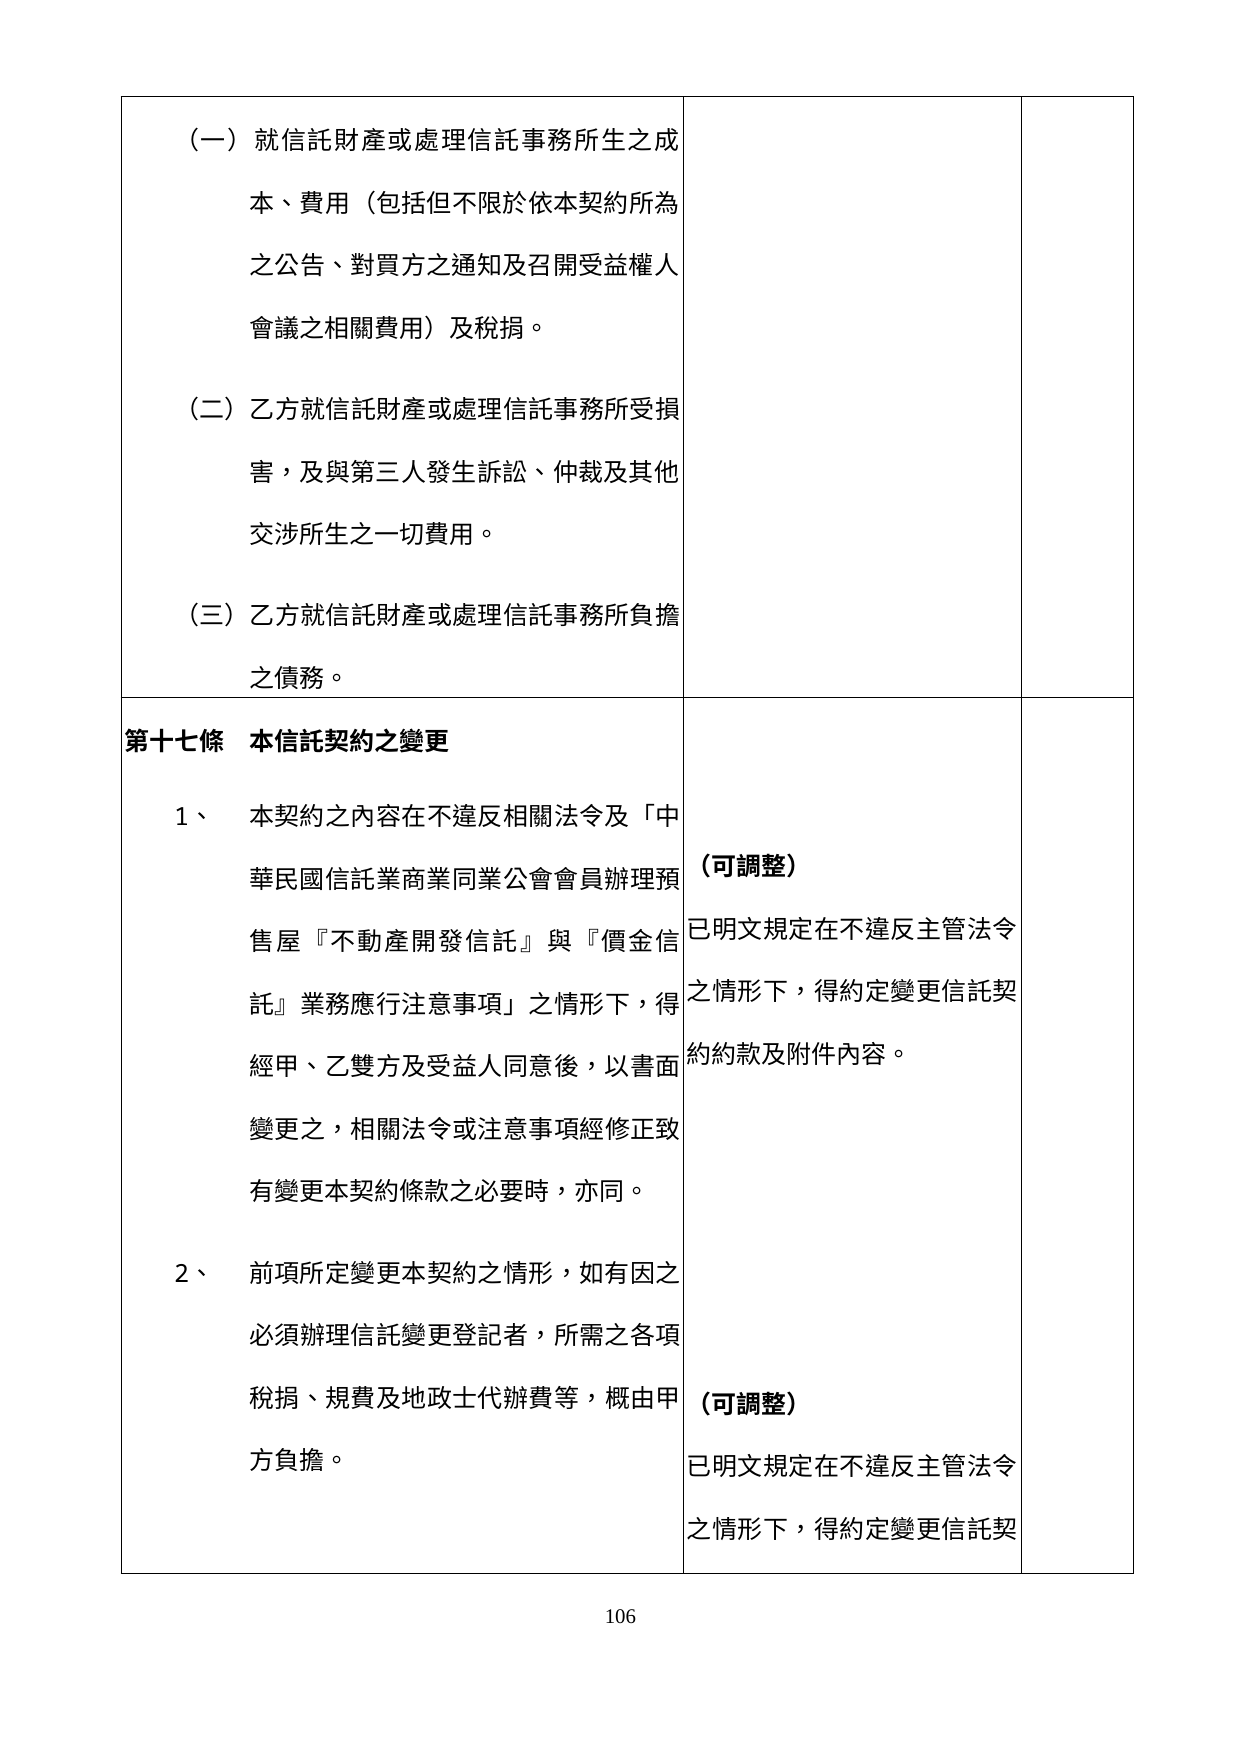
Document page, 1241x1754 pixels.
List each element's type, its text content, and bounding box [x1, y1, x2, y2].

table_cell 第十七條 本信託契約之變更 本契約之內容在不違反相關法令及「中華民國信託業商業同業公會會員辦理預售屋『不動產開發信託』與『價金信託』業務應行注意事項」之情形下，得經甲、乙雙方及受益人同意後，以書面變更之，相關法令或注意事項經修正致有變更本契約條款之必要時，亦同。 前項所定變更本契約之情形，如有因之必須辦理信託變更登記者，所需之各項稅捐、規費及地政士代辦費等，概由甲方負擔。 [122, 698, 683, 1573]
table_cell [684, 97, 1021, 697]
table_cell [1022, 97, 1133, 697]
table_cell （可調整） 已明文規定在不違反主管法令之情形下，得約定變更信託契約約款及附件內容。 （可調整） 已明文規定在不違反主管法令之情形下，得約定變更信託契 [684, 698, 1021, 1573]
table_cell [1022, 698, 1133, 1573]
table_cell （一）就信託財產或處理信託事務所生之成本、費用（包括但不限於依本契約所為之公告、對買方之通知及召開受益權人會議之相關費用）及稅捐。 （二）乙方就信託財產或處理信託事務所受損害，及與第三人發生訴訟、仲裁及其他交涉所生之一切費用。 （三）乙方就信託財產或處理信託事務所負擔之債務。 [122, 97, 683, 697]
